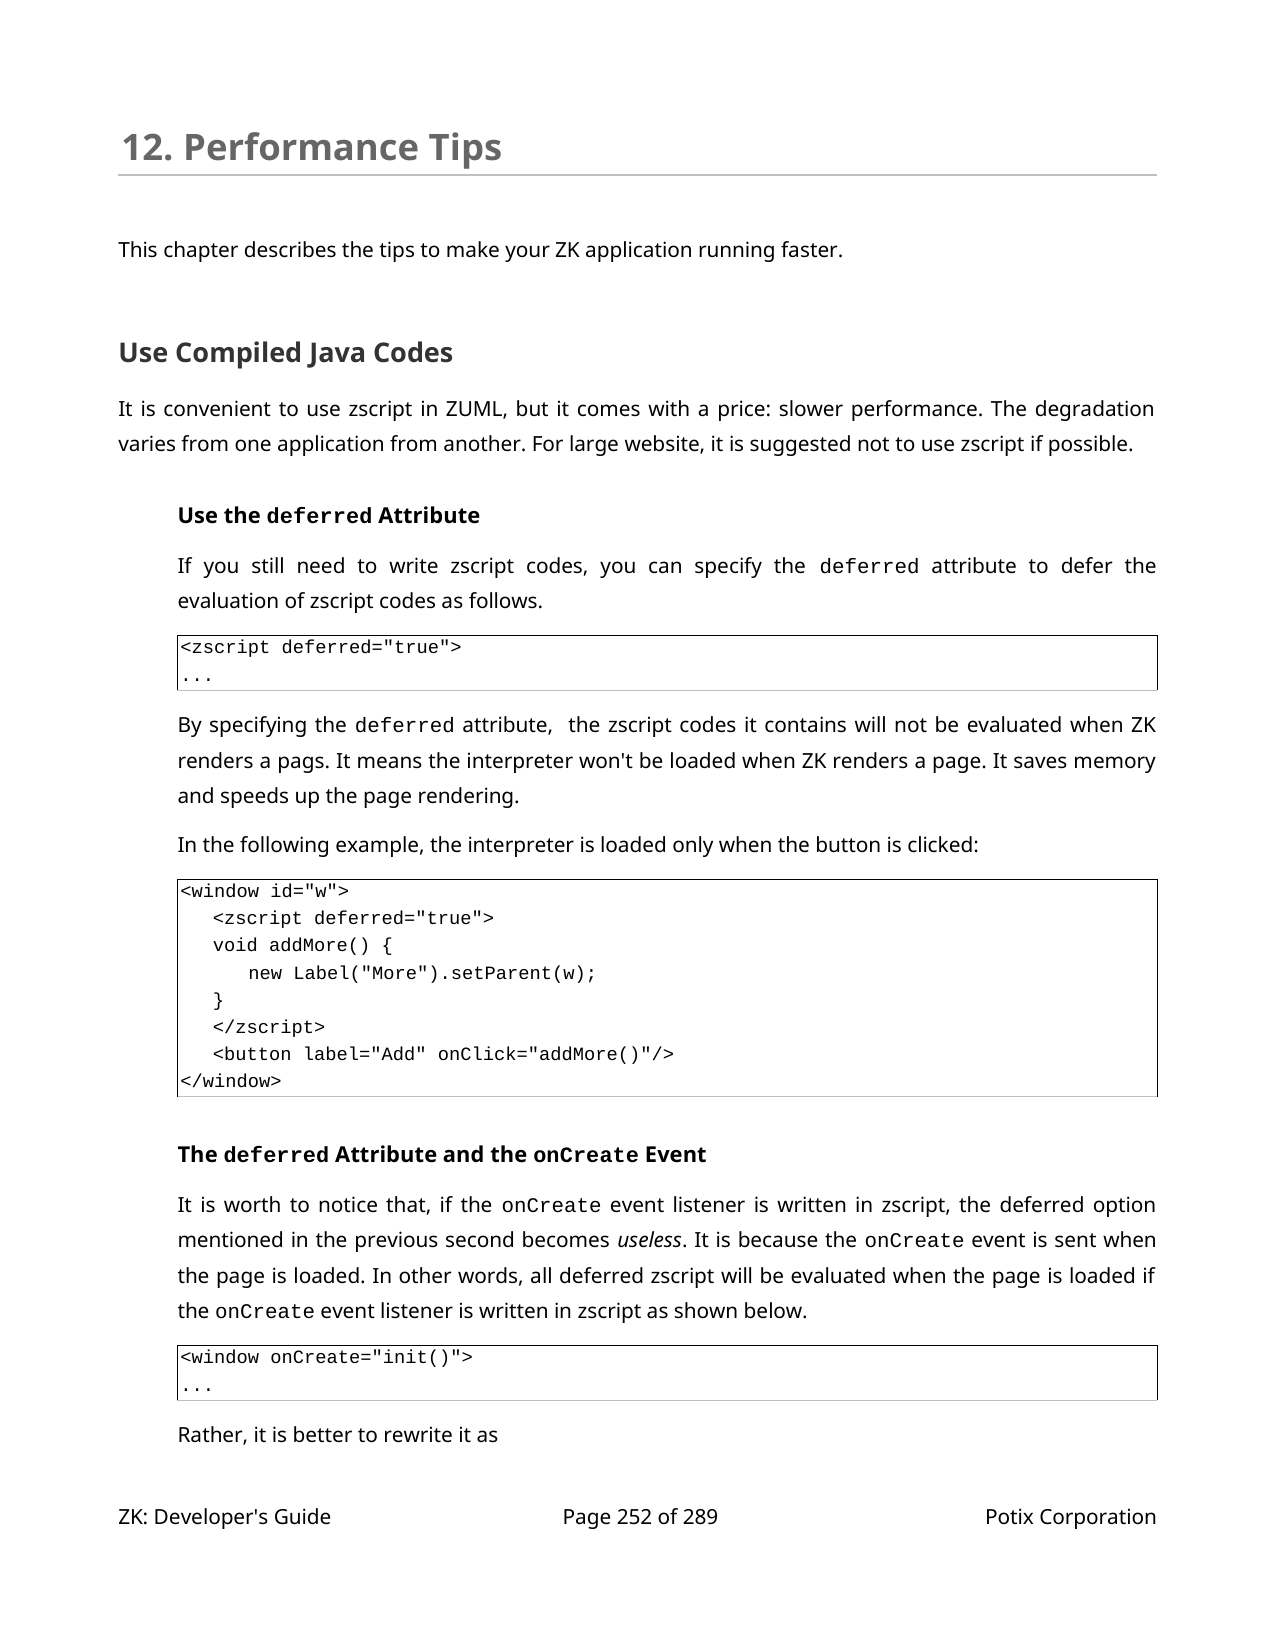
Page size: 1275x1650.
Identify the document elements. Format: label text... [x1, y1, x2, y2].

text } [178, 988, 1157, 1012]
text new Label("More").setParent(w); [178, 961, 1157, 985]
text Rather, it is better to rewrite it as [177, 1420, 1157, 1448]
text <button label="Add" onClick="addMore()"/> [178, 1042, 1157, 1066]
text </window> [178, 1069, 1157, 1096]
text <zscript deferred="true"> [178, 636, 1157, 660]
text If you still need to write zscript codes, you can specify the deferred attribute to defer the evaluation of zscript codes as follows. [177, 551, 1157, 615]
subtitle 12. Performance Tips [118, 118, 1157, 174]
subtitle Use the deferred Attribute [177, 500, 1157, 530]
text In the following example, the interpreter is loaded only when the button is clicked: [177, 830, 1157, 858]
subtitle Use Compiled Java Codes [118, 334, 1157, 371]
text This chapter describes the tips to make your ZK application running faster. [118, 235, 1157, 263]
text <window id="w"> [178, 880, 1157, 903]
subtitle The deferred Attribute and the onCreate Event [177, 1139, 1157, 1169]
text By specifying the deferred attribute, the zscript codes it contains will not be evaluated when ZK renders a pags. It means the interpreter won't be loaded when ZK renders a page. It saves memory and speeds up the page rendering. [177, 711, 1157, 809]
text void addMore() { [178, 933, 1157, 958]
text </zscript> [178, 1015, 1157, 1039]
text It is worth to notice that, if the onCreate event listener is written in zscript, the deferred option mentioned in the previous second becomes useless. It is because the onCreate event is sent when the page is loaded. In other words, all deferred zscript will be evaluated when the page is loaded if the onCreate event listener is written in zscript as shown below. [177, 1190, 1157, 1324]
text <window onCreate="init()"> [178, 1346, 1157, 1369]
text ... [178, 1372, 1157, 1400]
text <zscript deferred="true"> [178, 906, 1157, 930]
text It is convenient to use zscript in ZUML, but it comes with a price: slower performance. The degradation varies from one application from another. For large website, it is suggested not to use zscript if possible. [118, 394, 1157, 458]
text ... [178, 663, 1157, 690]
